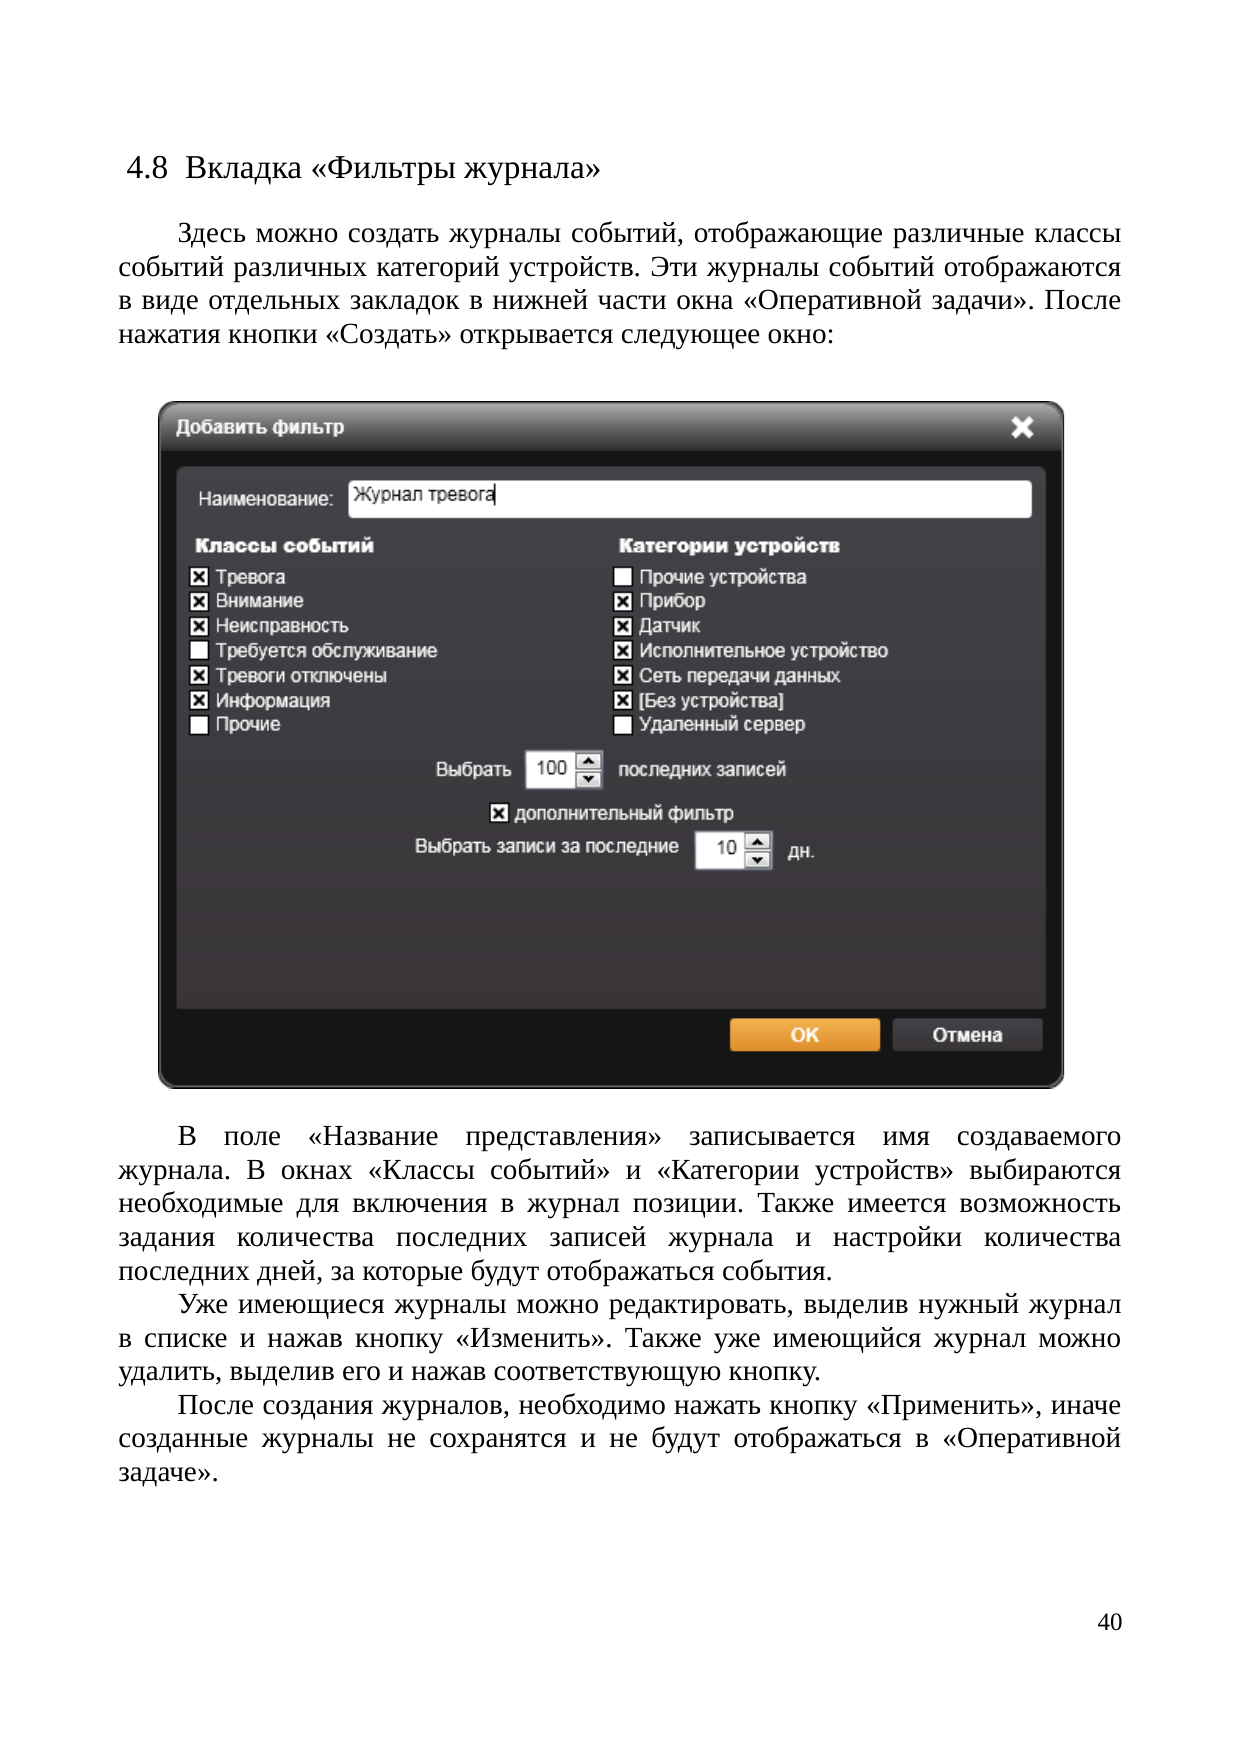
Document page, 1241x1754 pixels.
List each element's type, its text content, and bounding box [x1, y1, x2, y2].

text Уже имеющиеся журналы можно редактировать, выделив нужный журнал в списке и нажав кнопку «Изменить». Также уже имеющийся журнал можно удалить, выделив его и нажав соответствующую кнопку. [118, 1286, 1122, 1387]
text Здесь можно создать журналы событий, отображающие различные классы событий различных категорий устройств. Эти журналы событий отображаются в виде отдельных закладок в нижней части окна «Оперативной задачи». После нажатия кнопки «Создать» открывается следующее окно: [118, 215, 1122, 349]
text В поле «Название представления» записывается имя создаваемого журнала. В окнах «Классы событий» и «Категории устройств» выбираются необходимые для включения в журнал позиции. Также имеется возможность задания количества последних записей журнала и настройки количества последних дней, за которые будут отображаться события. [118, 349, 1122, 1286]
text После создания журналов, необходимо нажать кнопку «Применить», иначе созданные журналы не сохранятся и не будут отображаться в «Оперативной задаче». [118, 1387, 1122, 1487]
picture [158, 401, 1065, 1089]
subtitle Вкладка «Фильтры журнала» [118, 148, 1122, 186]
